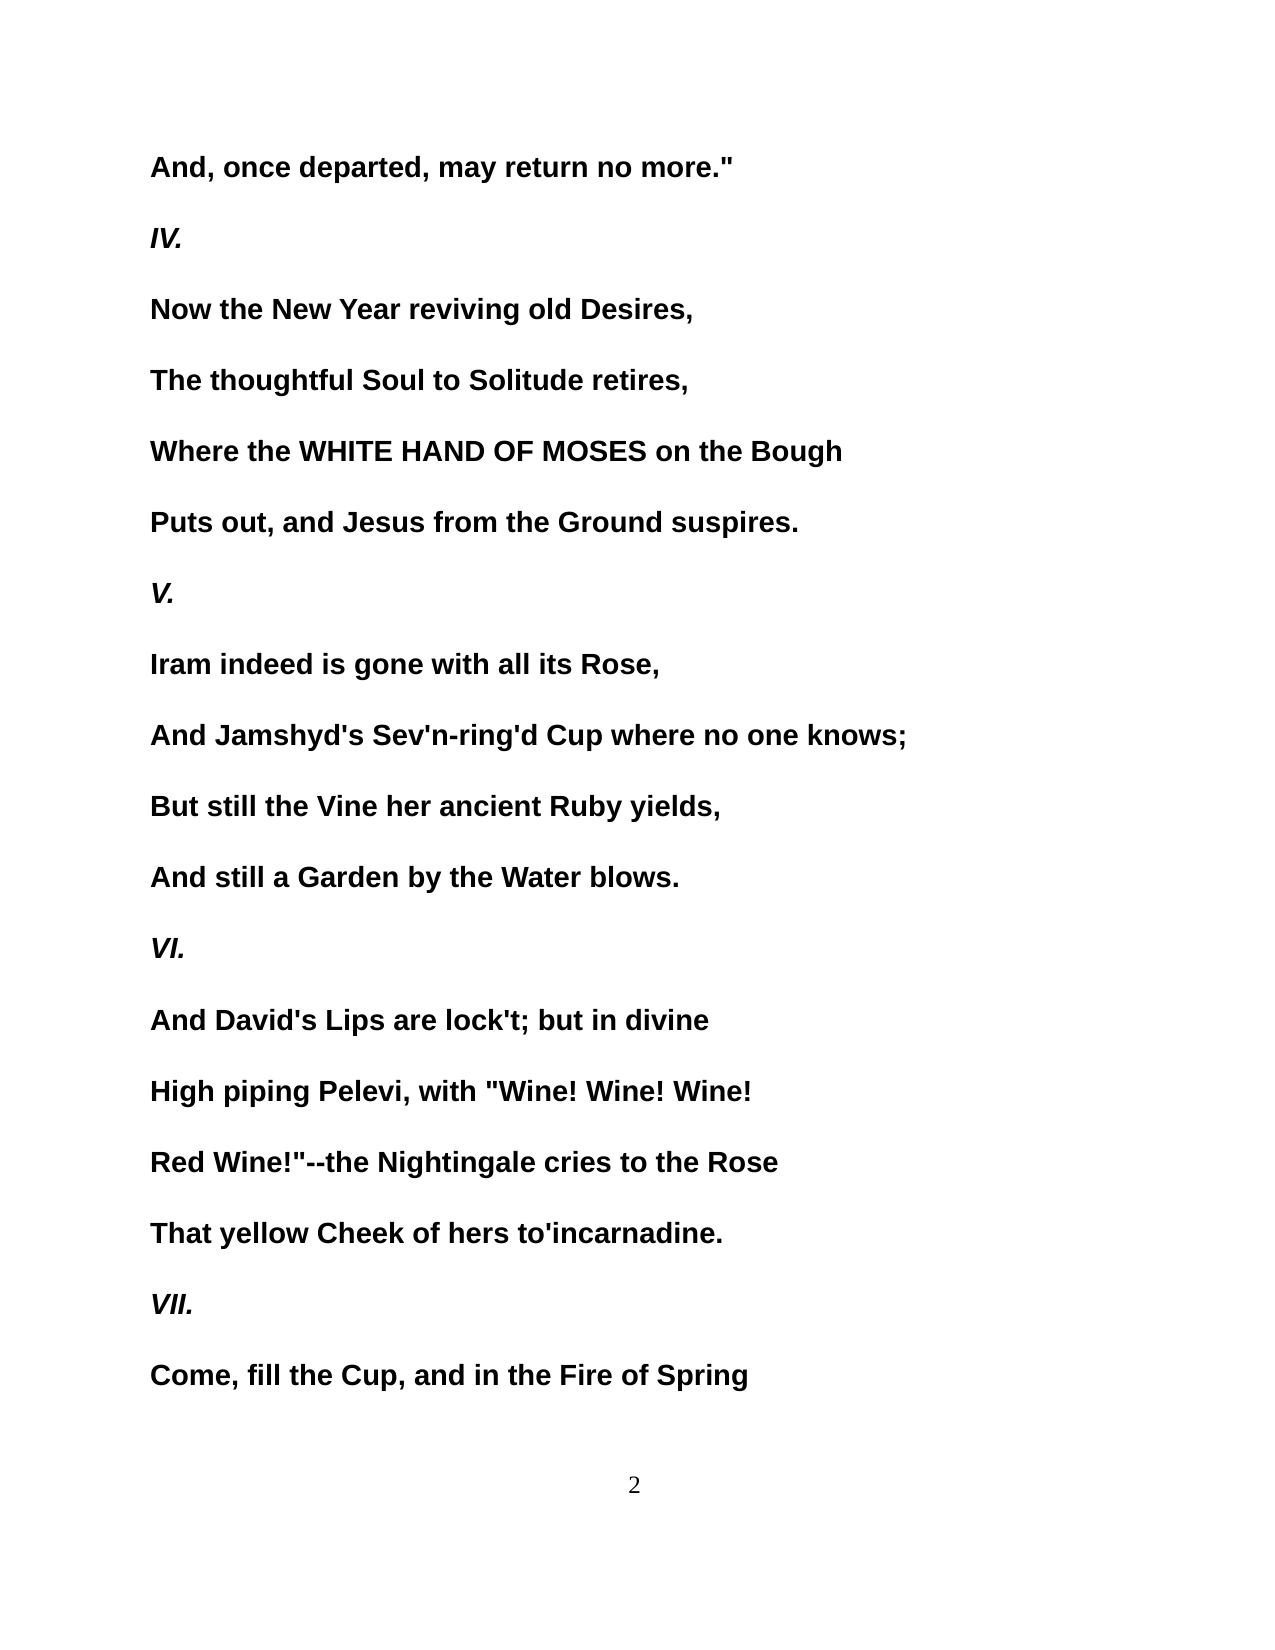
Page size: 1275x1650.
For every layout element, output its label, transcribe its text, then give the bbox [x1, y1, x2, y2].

subtitle And David's Lips are lock't; but in divine [150, 1002, 1125, 1036]
subtitle Where the WHITE HAND OF MOSES on the Bough [150, 434, 1125, 468]
subtitle Come, fill the Cup, and in the Fire of Spring [150, 1358, 1125, 1391]
subtitle And Jamshyd's Sev'n-ring'd Cup where no one knows; [150, 718, 1125, 752]
subtitle And still a Garden by the Water blows. [150, 860, 1125, 894]
subtitle VII. [150, 1287, 1125, 1320]
subtitle IV. [150, 221, 1125, 254]
subtitle The thoughtful Soul to Solitude retires, [150, 363, 1125, 397]
subtitle Puts out, and Jesus from the Ground suspires. [150, 505, 1125, 539]
subtitle That yellow Cheek of hers to'incarnadine. [150, 1216, 1125, 1249]
subtitle V. [150, 576, 1125, 610]
subtitle Iram indeed is gone with all its Rose, [150, 647, 1125, 681]
subtitle VI. [150, 931, 1125, 965]
subtitle Now the New Year reviving old Desires, [150, 292, 1125, 326]
subtitle Red Wine!"--the Nightingale cries to the Rose [150, 1144, 1125, 1178]
subtitle High piping Pelevi, with "Wine! Wine! Wine! [150, 1073, 1125, 1107]
subtitle And, once departed, may return no more." [150, 150, 1125, 183]
subtitle But still the Vine her ancient Ruby yields, [150, 789, 1125, 823]
